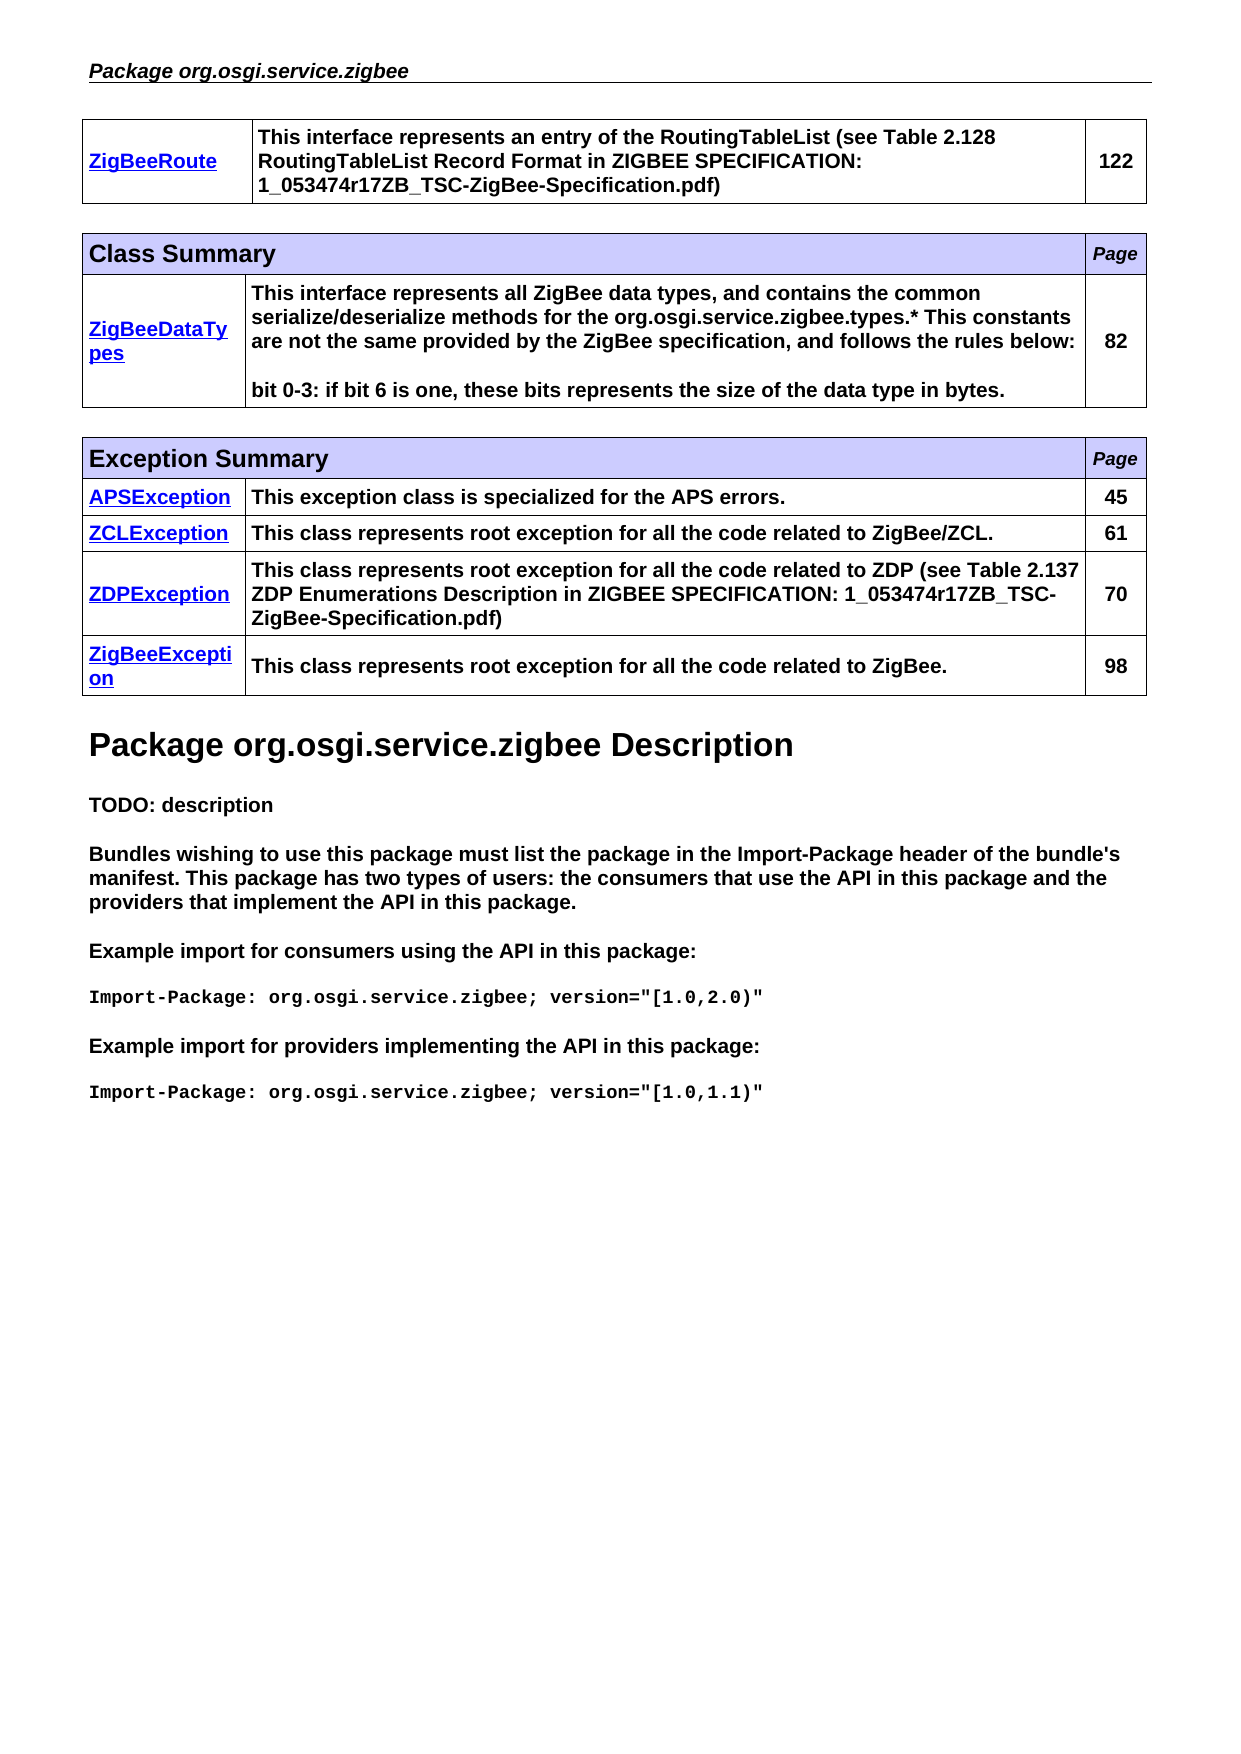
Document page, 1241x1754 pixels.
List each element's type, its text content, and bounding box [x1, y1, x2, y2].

table_cell 61 [1086, 516, 1146, 551]
text Example import for consumers using the API in this package: [88, 939, 1152, 963]
table_cell ZigBeeRoute [83, 120, 252, 203]
table_cell 82 [1086, 275, 1146, 407]
table_cell 70 [1086, 552, 1146, 635]
table_cell 98 [1086, 636, 1146, 695]
table_cell This exception class is specialized for the APS errors. [246, 479, 1085, 514]
table_cell This interface represents an entry of the RoutingTableList (see Table 2.128 RoutingTableList Record Format in ZIGBEE SPECIFICATION: 1_053474r17ZB_TSC-ZigBee-Specification.pdf) [253, 120, 1085, 203]
table_header Exception Summary [83, 438, 1085, 478]
text Example import for providers implementing the API in this package: [88, 1034, 1152, 1058]
table_cell APSException [83, 479, 245, 514]
text Import-Package: org.osgi.service.zigbee; version="[1.0,1.1)" [88, 1083, 1152, 1104]
table_header Page [1086, 234, 1146, 274]
text TODO: description [88, 793, 1152, 817]
table_cell ZCLException [83, 516, 245, 551]
table_cell ZigBeeDataTypes [83, 275, 245, 407]
text Package org.osgi.service.zigbee Description [88, 725, 1152, 764]
table_cell This interface represents all ZigBee data types, and contains the common serialize/deserialize methods for the org.osgi.service.zigbee.types.* This constants are not the same provided by the ZigBee specification, and follows the rules below: bit 0-3: if bit 6 is one, these bits represents the size of the data type in bytes. [246, 275, 1085, 407]
table_cell ZigBeeException [83, 636, 245, 695]
table_cell This class represents root exception for all the code related to ZDP (see Table 2.137 ZDP Enumerations Description in ZIGBEE SPECIFICATION: 1_053474r17ZB_TSC-ZigBee-Specification.pdf) [246, 552, 1085, 635]
table_cell ZDPException [83, 552, 245, 635]
text Import-Package: org.osgi.service.zigbee; version="[1.0,2.0)" [88, 988, 1152, 1009]
table_cell This class represents root exception for all the code related to ZigBee. [246, 636, 1085, 695]
table_cell 45 [1086, 479, 1146, 514]
text Bundles wishing to use this package must list the package in the Import-Package header of the bundle's manifest. This package has two types of users: the consumers that use the API in this package and the providers that implement the API in this package. [88, 842, 1152, 914]
table_header Page [1086, 438, 1146, 478]
table_cell This class represents root exception for all the code related to ZigBee/ZCL. [246, 516, 1085, 551]
table_cell 122 [1086, 120, 1146, 203]
table_header Class Summary [83, 234, 1085, 274]
